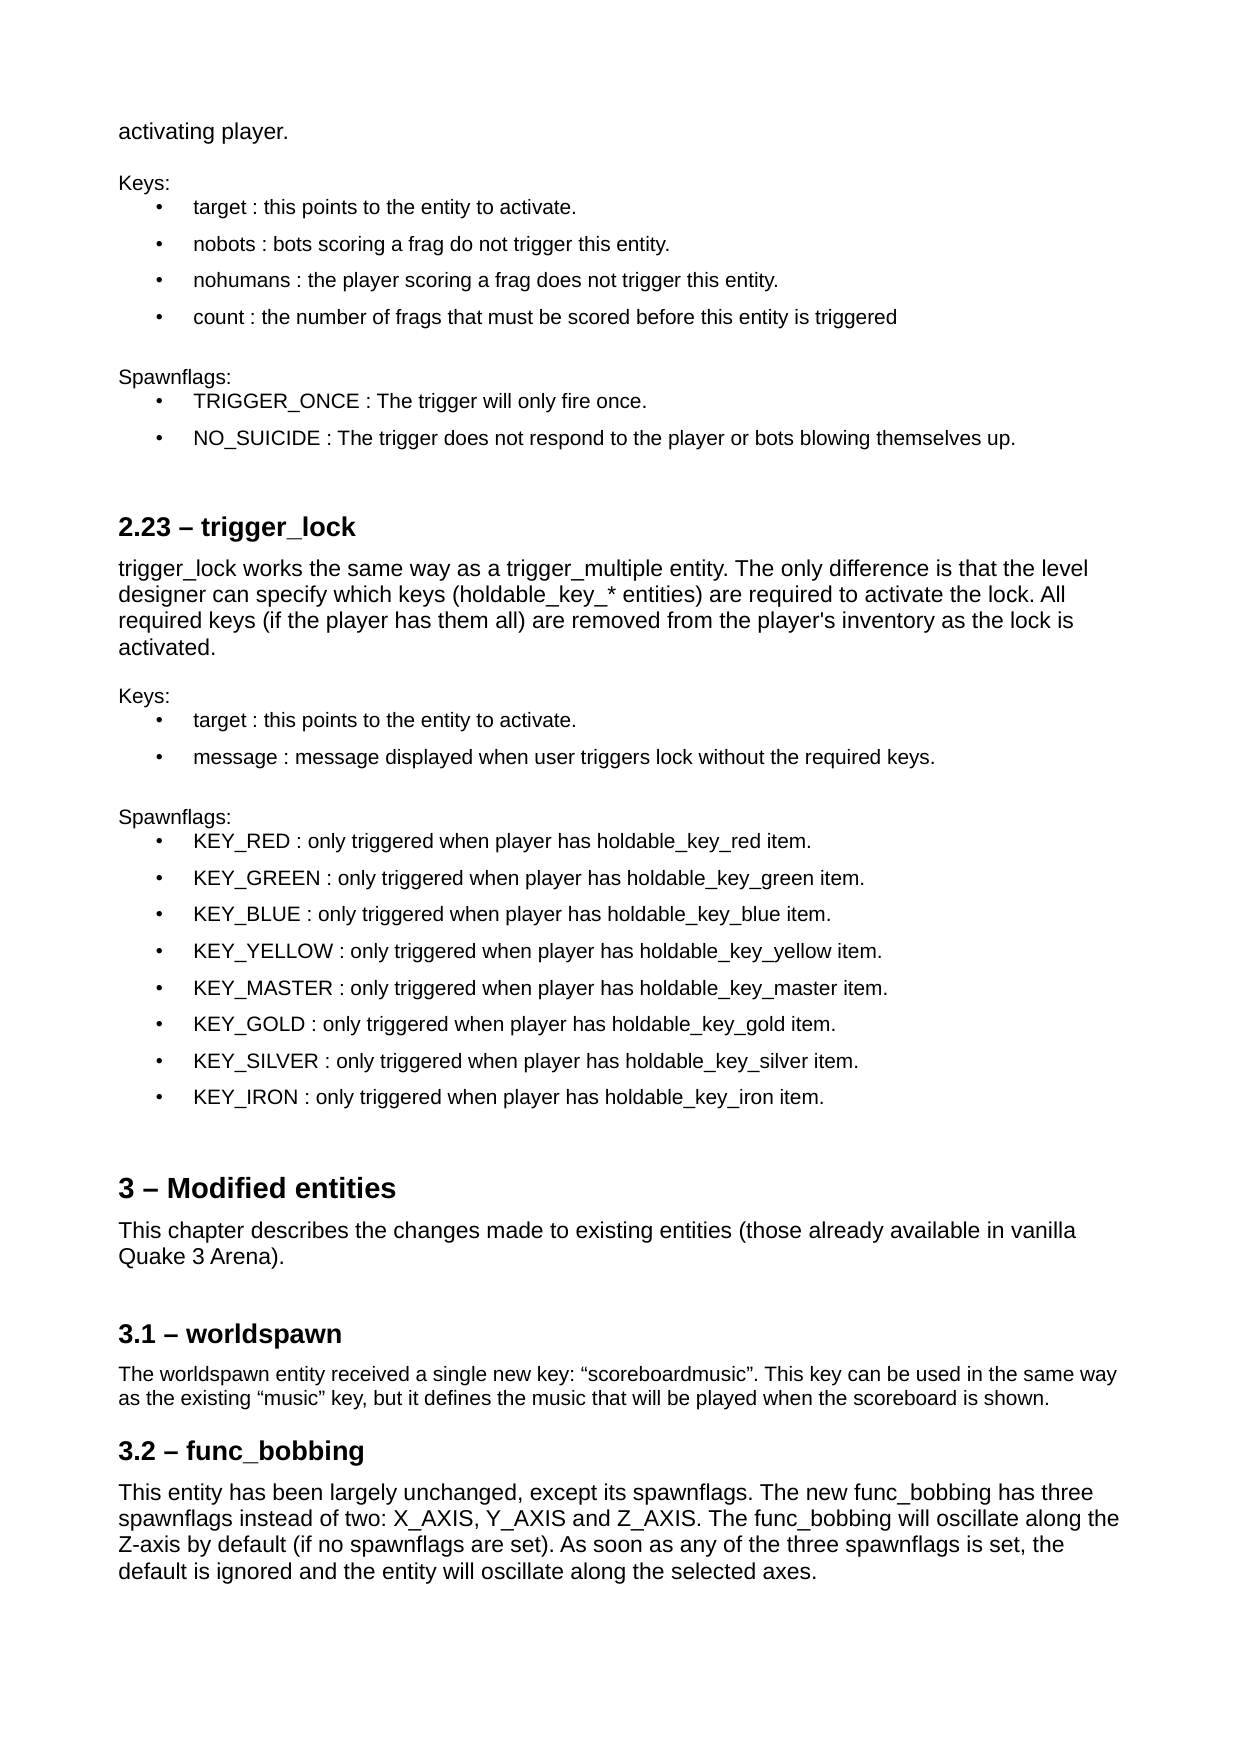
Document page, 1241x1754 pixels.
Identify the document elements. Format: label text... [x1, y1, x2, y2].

list count : the number of frags that must be scored before this entity is triggered [156, 304, 1122, 328]
list KEY_IRON : only triggered when player has holdable_key_iron item. [156, 1085, 1122, 1109]
list TRIGGER_ONCE : The trigger will only fire once. [156, 389, 1122, 413]
list nohumans : the player scoring a frag does not trigger this entity. [156, 268, 1122, 292]
list KEY_MASTER : only triggered when player has holdable_key_master item. [156, 975, 1122, 999]
text trigger_lock works the same way as a trigger_multiple entity. The only difference is that the level designer can specify which keys (holdable_key_* entities) are required to activate the lock. All required keys (if the player has them all) are removed from the player's inventory as the lock is activated. [118, 555, 1122, 660]
list KEY_GREEN : only triggered when player has holdable_key_green item. [156, 866, 1122, 890]
list KEY_GOLD : only triggered when player has holdable_key_gold item. [156, 1012, 1122, 1036]
subtitle 2.23 – trigger_lock [118, 511, 1122, 542]
subtitle 3.2 – func_bobbing [118, 1435, 1122, 1466]
text The worldspawn entity received a single new key: “scoreboardmusic”. This key can be used in the same way as the existing “music” key, but it defines the music that will be played when the scoreboard is shown. [118, 1362, 1122, 1410]
list target : this points to the entity to activate. [156, 708, 1122, 732]
text This entity has been largely unchanged, except its spawnflags. The new func_bobbing has three spawnflags instead of two: X_AXIS, Y_AXIS and Z_AXIS. The func_bobbing will oscillate along the Z-axis by default (if no spawnflags are set). As soon as any of the three spawnflags is set, the default is ignored and the entity will oscillate along the selected axes. [118, 1479, 1122, 1584]
text This chapter describes the changes made to existing entities (those already available in vanilla Quake 3 Arena). [118, 1217, 1122, 1269]
list KEY_YELLOW : only triggered when player has holdable_key_yellow item. [156, 939, 1122, 963]
text activating player. [118, 118, 1122, 144]
subtitle 3 – Modified entities [118, 1171, 1122, 1204]
text Keys: [118, 171, 1122, 195]
text Spawnflags: [118, 365, 1122, 389]
list KEY_RED : only triggered when player has holdable_key_red item. [156, 829, 1122, 853]
list target : this points to the entity to activate. [156, 195, 1122, 219]
list KEY_BLUE : only triggered when player has holdable_key_blue item. [156, 902, 1122, 926]
text Spawnflags: [118, 805, 1122, 829]
list message : message displayed when user triggers lock without the required keys. [156, 745, 1122, 769]
subtitle 3.1 – worldspawn [118, 1318, 1122, 1349]
list nobots : bots scoring a frag do not trigger this entity. [156, 231, 1122, 255]
text Keys: [118, 684, 1122, 708]
list NO_SUICIDE : The trigger does not respond to the player or bots blowing themselves up. [156, 426, 1122, 449]
list KEY_SILVER : only triggered when player has holdable_key_silver item. [156, 1048, 1122, 1073]
